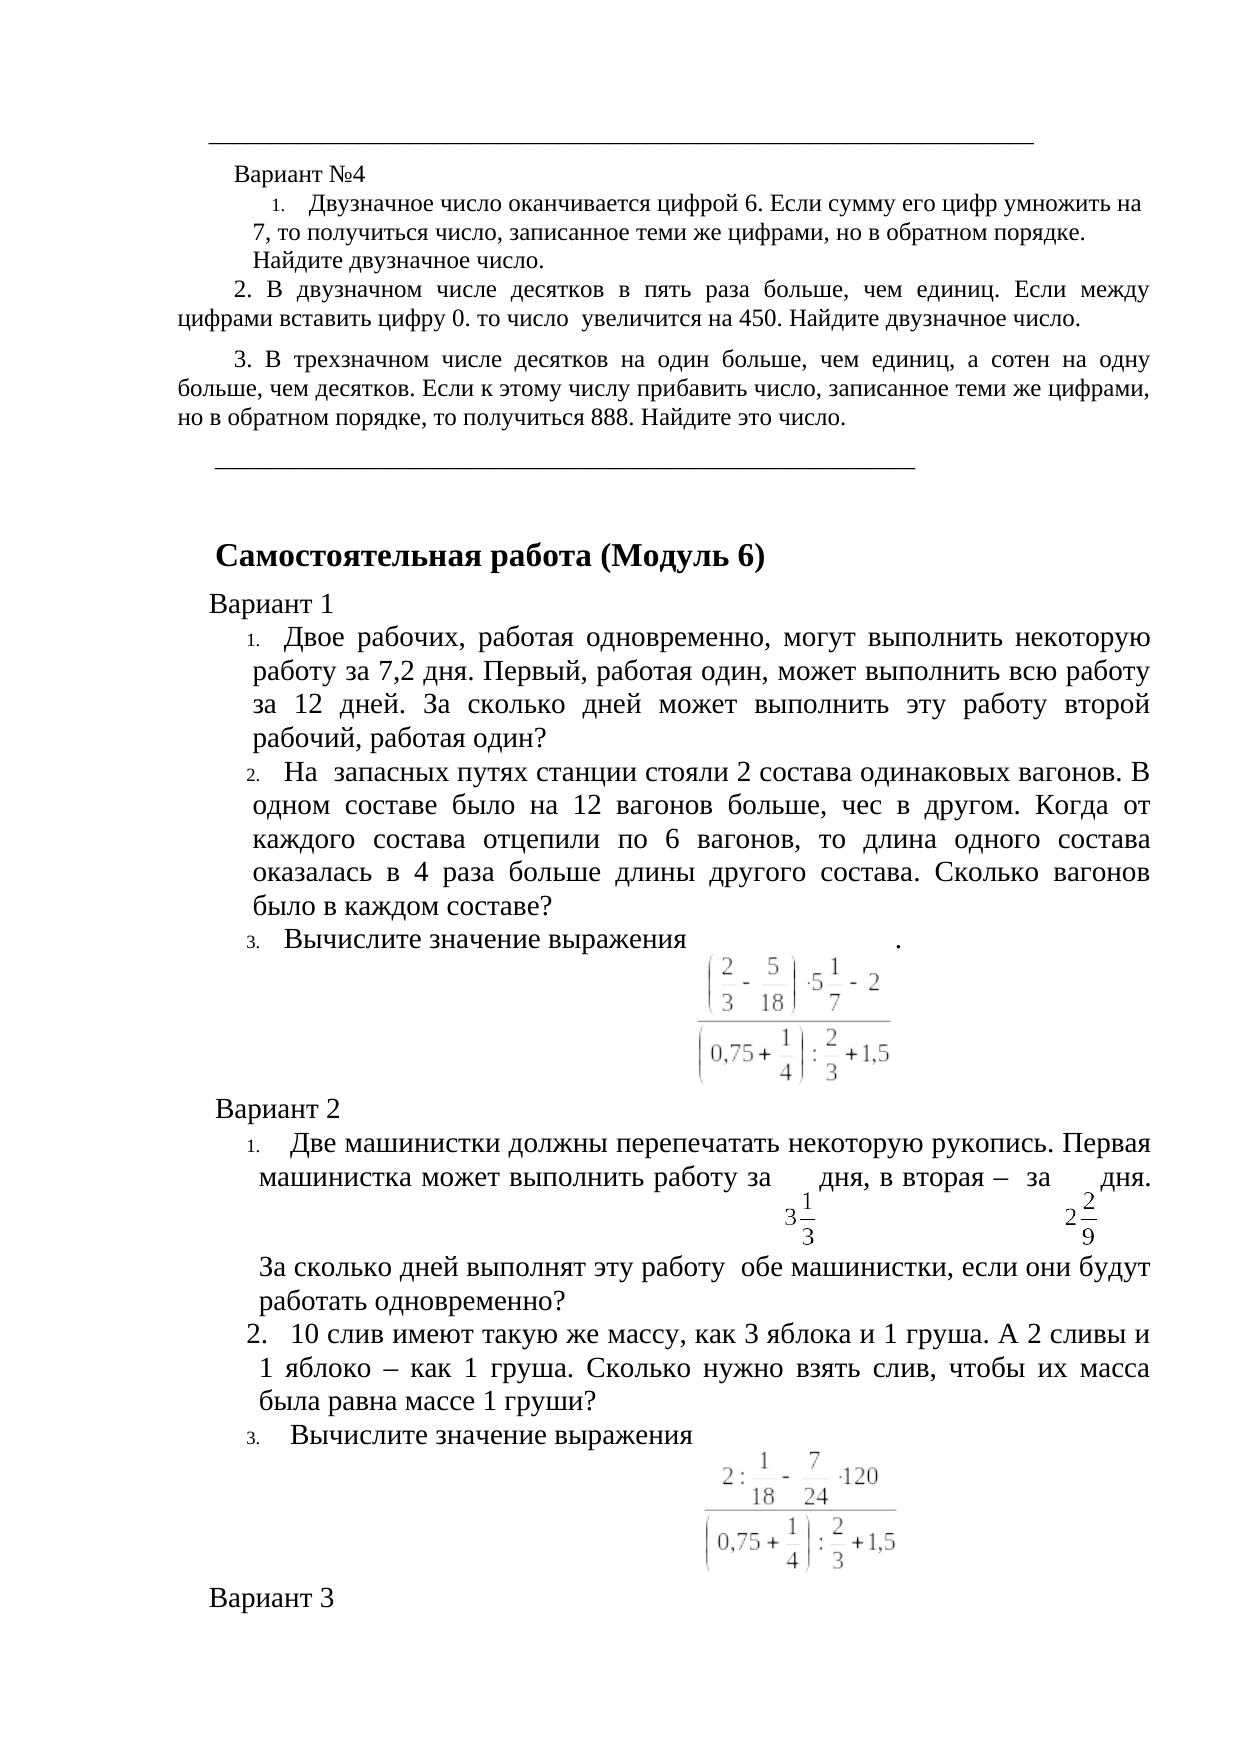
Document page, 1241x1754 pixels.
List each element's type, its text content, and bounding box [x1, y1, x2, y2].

list 10 слив имеют такую же массу, как 3 яблока и 1 груша. А 2 сливы и 1 яблоко – как 1 груша. Сколько нужно взять слив, чтобы их масса была равна массе 1 груши? [215, 1316, 1151, 1417]
text Вариант №4 [177, 159, 1151, 188]
text __________________________________________________________________ [177, 118, 1151, 147]
text 2. В двузначном числе десятков в пять раза больше, чем единиц. Если между цифрами вставить цифру 0. то число увеличится на 450. Найдите двузначное число. [177, 274, 1151, 332]
text Вариант 2 [215, 1092, 1151, 1125]
list Двузначное число оканчивается цифрой 6. Если сумму его цифр умножить на 7, то получиться число, записанное теми же цифрами, но в обратном порядке. Найдите двузначное число. [215, 188, 1151, 274]
text 3. В трехзначном числе десятков на один больше, чем единиц, а сотен на одну больше, чем десятков. Если к этому числу прибавить число, записанное теми же цифрами, но в обратном порядке, то получиться 888. Найдите это число. [177, 344, 1151, 431]
text Вариант 3 [177, 1580, 1151, 1613]
list Две машинистки должны перепечатать некоторую рукопись. Первая машинистка может выполнить работу за дня, в вторая – за дня. За сколько дней выполнят эту работу обе машинистки, если они будут работать одновременно? [215, 1125, 1151, 1316]
list Вычислите значение выражения [215, 1417, 1151, 1580]
list Вычислите значение выражения . [215, 921, 1151, 1092]
text Самостоятельная работа (Модуль 6) [215, 535, 1151, 573]
text Вариант 1 [177, 586, 1151, 619]
text ________________________________________________________ [215, 443, 1151, 472]
list Двое рабочих, работая одновременно, могут выполнить некоторую работу за 7,2 дня. Первый, работая один, может выполнить всю работу за 12 дней. За сколько дней может выполнить эту работу второй рабочий, работая один? [215, 619, 1151, 754]
list На запасных путях станции стояли 2 состава одинаковых вагонов. В одном составе было на 12 вагонов больше, чес в другом. Когда от каждого состава отцепили по 6 вагонов, то длина одного состава оказалась в 4 раза больше длины другого состава. Сколько вагонов было в каждом составе? [215, 754, 1151, 921]
